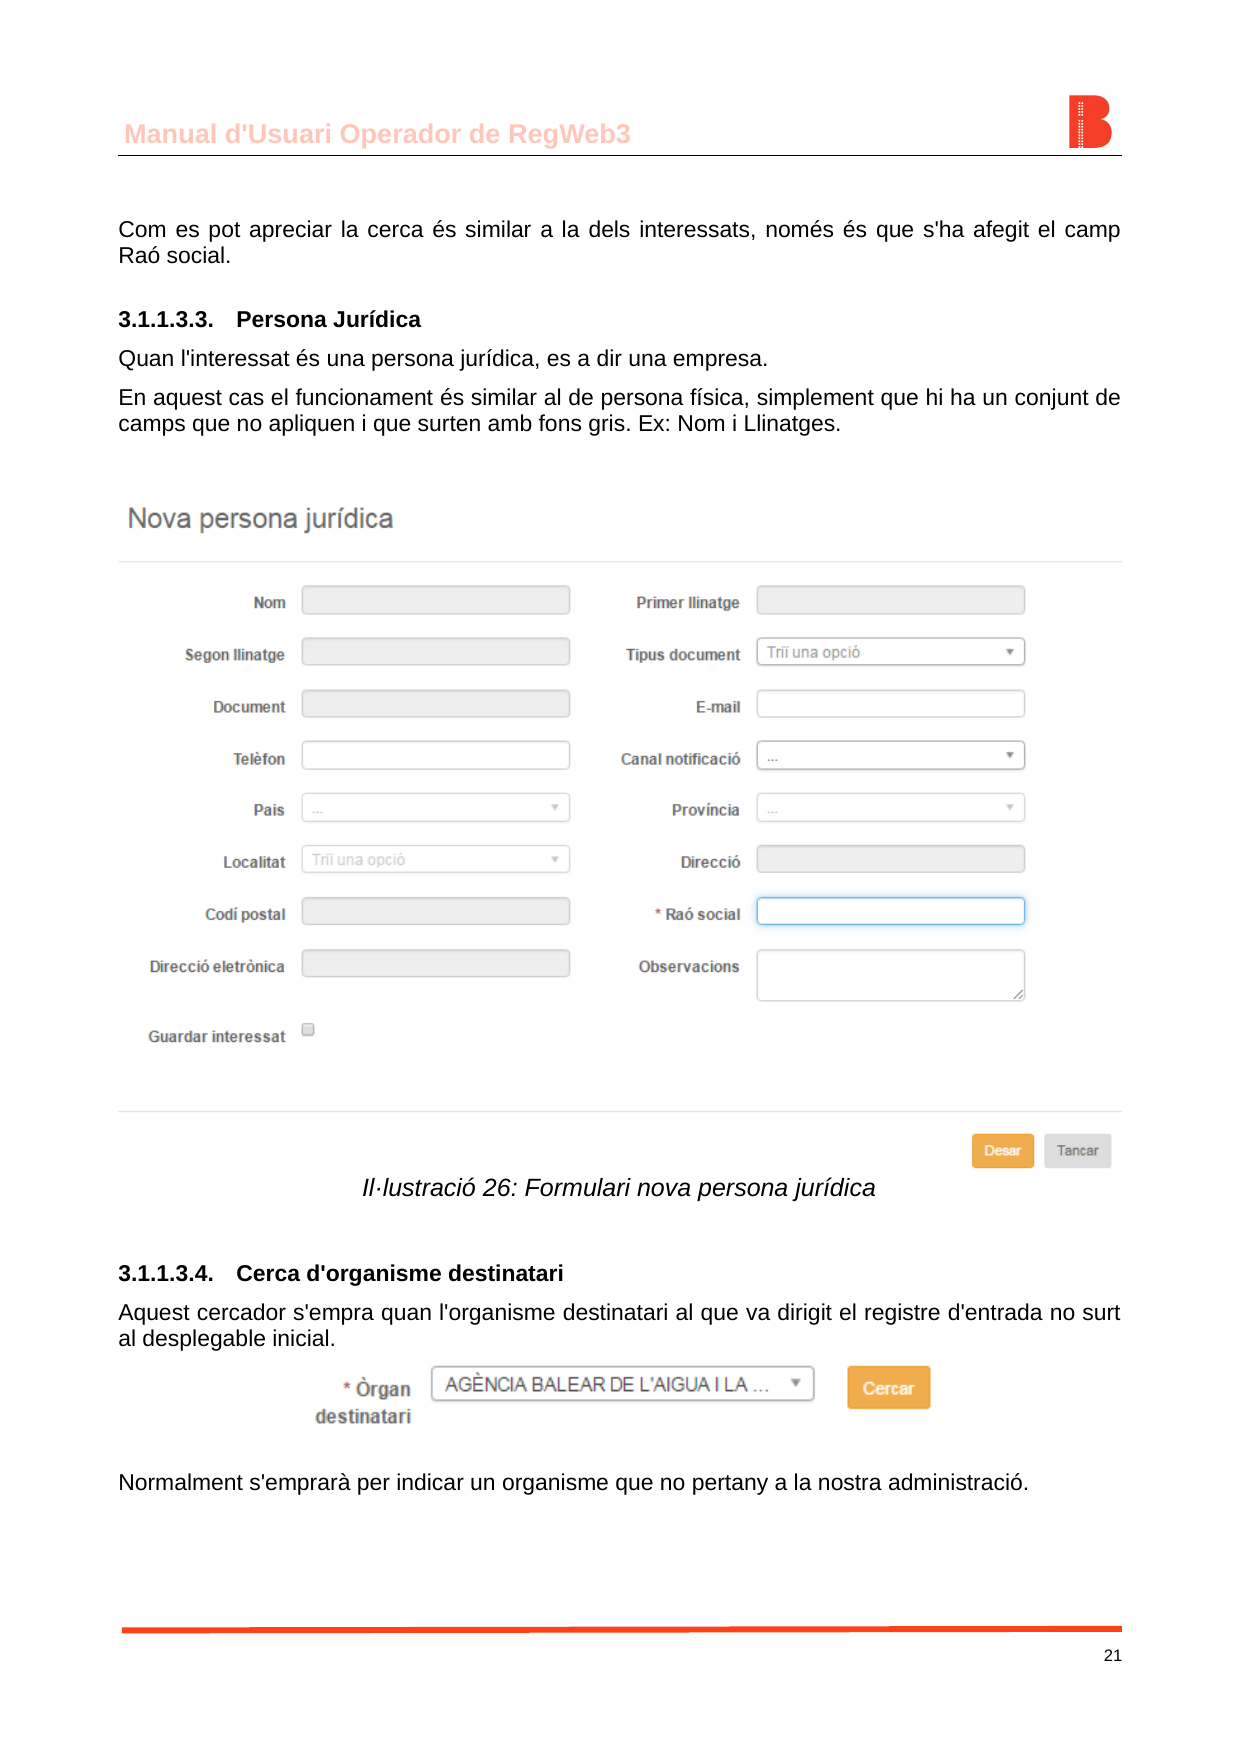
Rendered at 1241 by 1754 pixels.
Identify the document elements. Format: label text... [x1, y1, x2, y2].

picture [1063, 94, 1117, 150]
subtitle Persona Jurídica [118, 306, 1122, 332]
text Com es pot apreciar la cerca és similar a la dels interessats, només és que s'ha afegit el camp Raó social. [118, 216, 1122, 268]
subtitle Cerca d'organisme destinatari [118, 1260, 1122, 1286]
text Normalment s'emprarà per indicar un organisme que no pertany a la nostra administració. [118, 1468, 1122, 1495]
text Aquest cercador s'empra quan l'organisme destinatari al que va dirigit el registre d'entrada no surt al desplegable inicial. [118, 1299, 1122, 1352]
picture [303, 1364, 937, 1430]
text Il·lustració 26: Formulari nova persona jurídica [118, 1173, 1122, 1202]
text Quan l'interessat és una persona jurídica, es a dir una empresa. [118, 345, 1122, 371]
text En aquest cas el funcionament és similar al de persona física, simplement que hi ha un conjunt de camps que no apliquen i que surten amb fons gris. Ex: Nom i Llinatges. [118, 384, 1122, 436]
